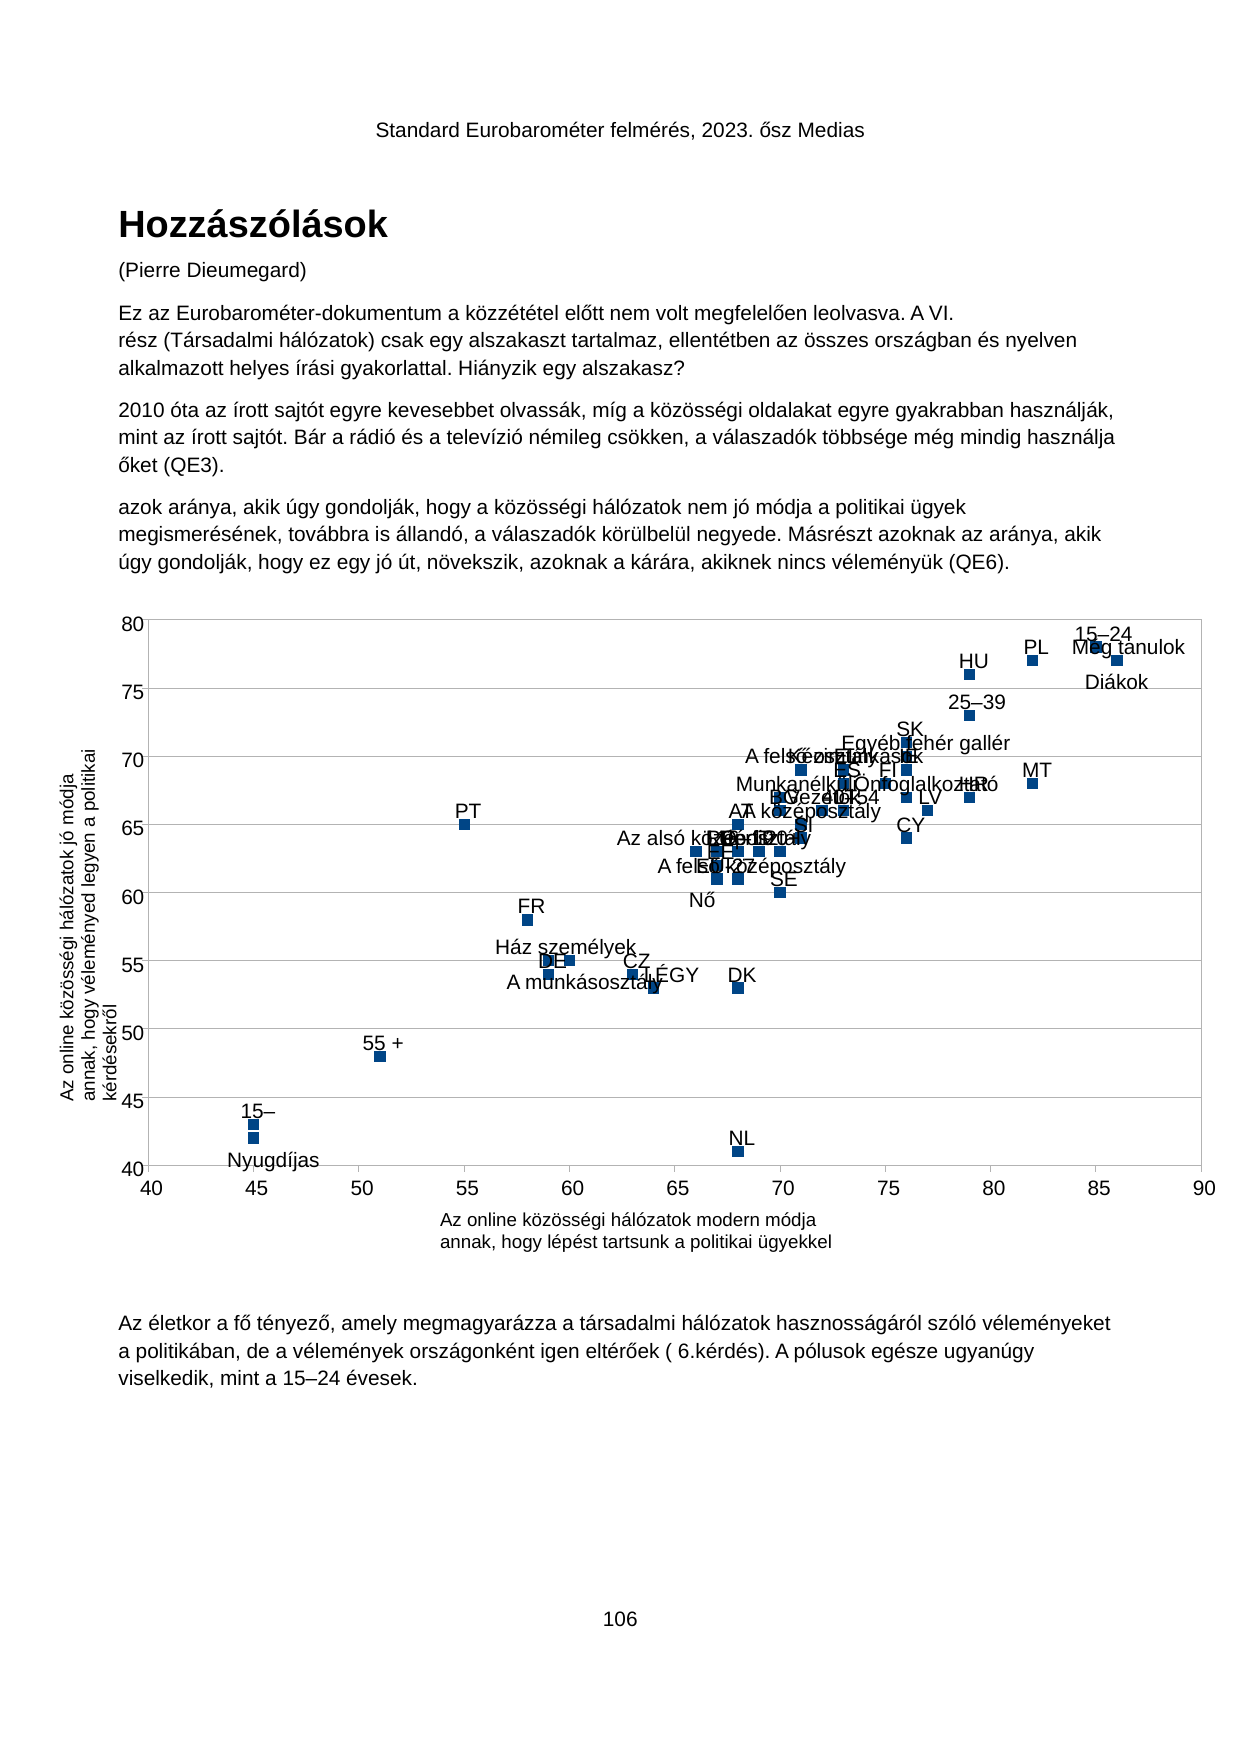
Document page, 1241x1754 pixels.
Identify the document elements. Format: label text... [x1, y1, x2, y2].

text (Pierre Dieumegard) [118, 258, 1122, 282]
subtitle Hozzászólások [118, 202, 1122, 246]
text Ez az Eurobarométer-dokumentum a közzététel előtt nem volt megfelelően leolvasva. A VI. rész (Társadalmi hálózatok) csak egy alszakaszt tartalmaz, ellentétben az összes országban és nyelven alkalmazott helyes írási gyakorlattal. Hiányzik egy alszakasz? [118, 300, 1122, 379]
text 2010 óta az írott sajtót egyre kevesebbet olvassák, míg a közösségi oldalakat egyre gyakrabban használják, mint az írott sajtót. Bár a rádió és a televízió némileg csökken, a válaszadók többsége még mindig használja őket (QE3). [118, 397, 1122, 476]
text Az életkor a fő tényező, amely megmagyarázza a társadalmi hálózatok hasznosságáról szóló véleményeket a politikában, de a vélemények országonként igen eltérőek ( 6.kérdés). A pólusok egésze ugyanúgy viselkedik, mint a 15–24 évesek. [118, 1245, 1122, 1390]
text azok aránya, akik úgy gondolják, hogy a közösségi hálózatok nem jó módja a politikai ügyek megismerésének, továbbra is állandó, a válaszadók körülbelül negyede. Másrészt azoknak az aránya, akik úgy gondolják, hogy ez egy jó út, növekszik, azoknak a kárára, akiknek nincs véleményük (QE6). [118, 494, 1122, 573]
text [118, 592, 1122, 598]
